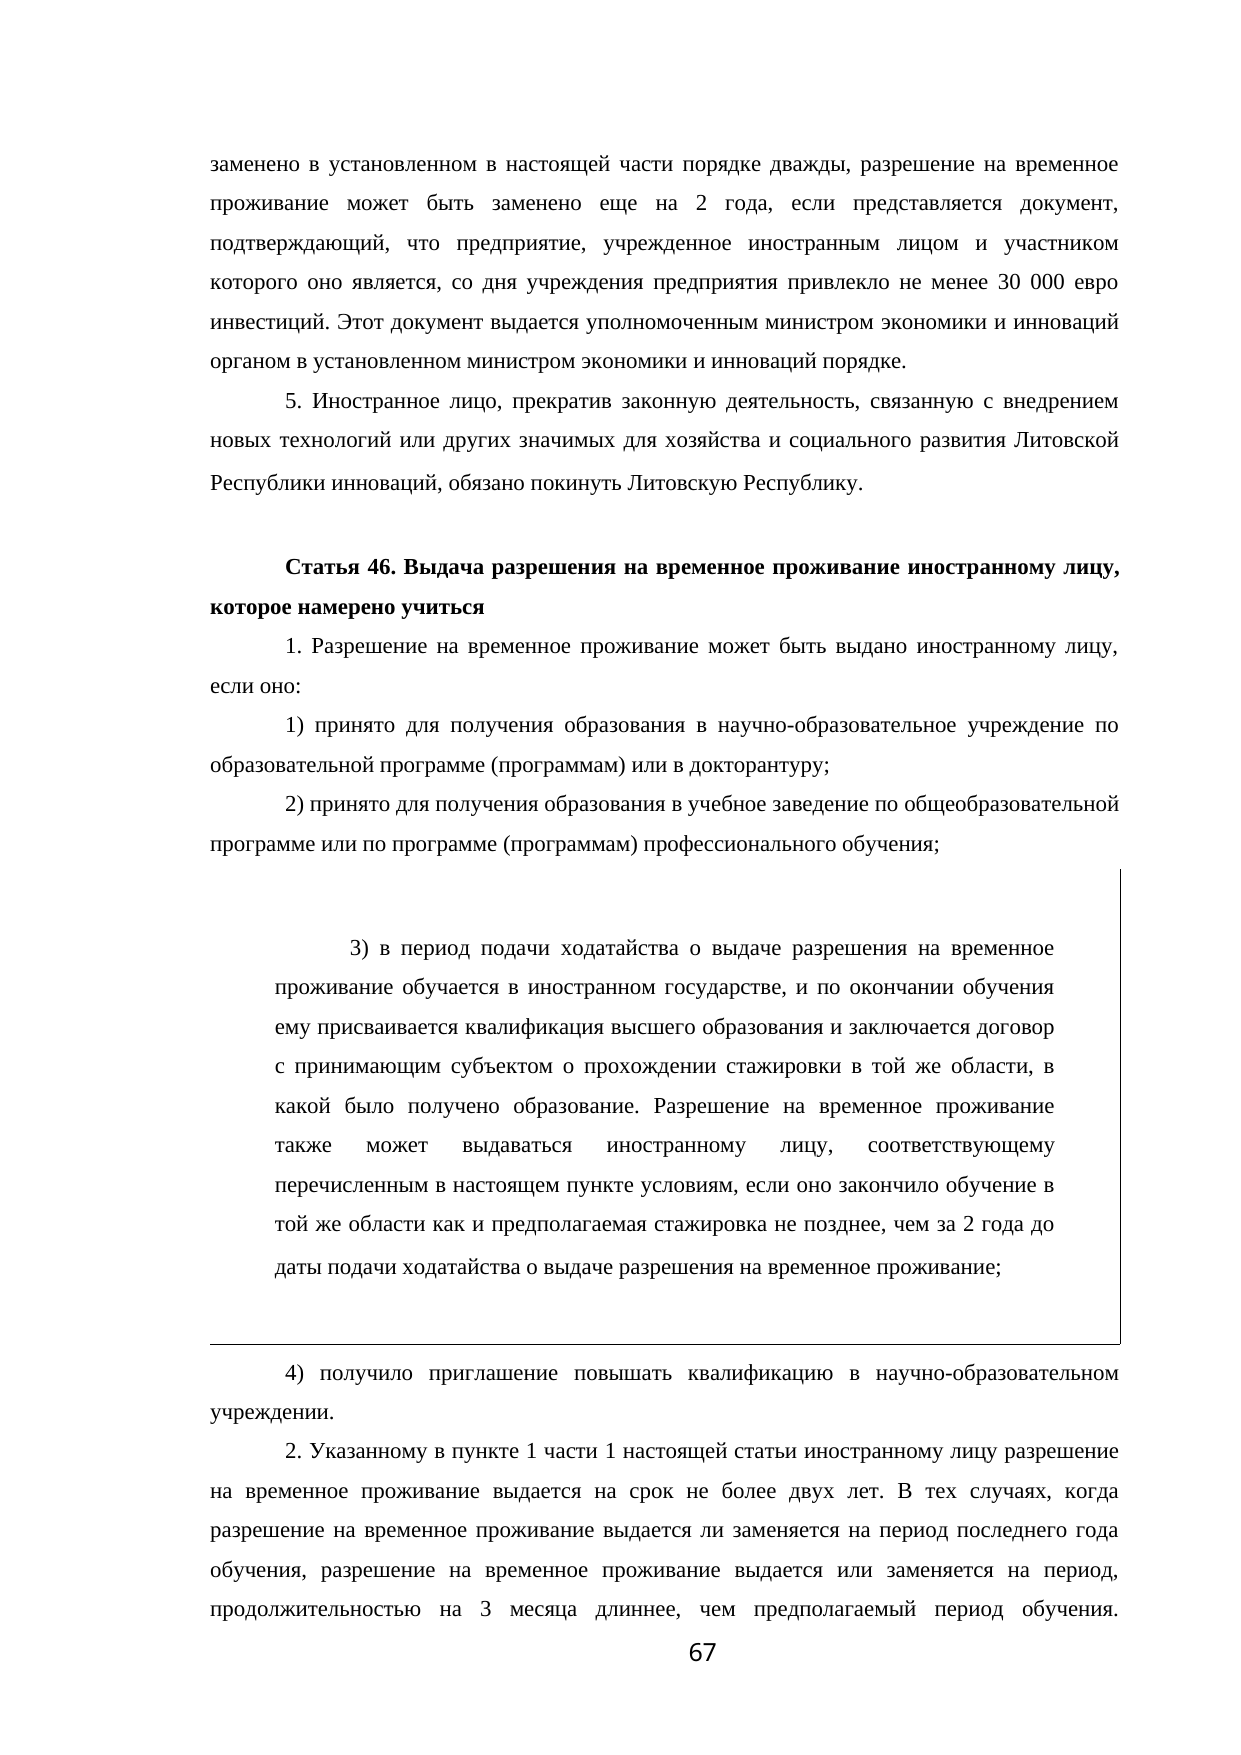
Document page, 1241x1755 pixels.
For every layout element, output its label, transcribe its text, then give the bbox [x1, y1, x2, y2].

text 2) принято для получения образования в учебное заведение по общеобразовательной программе или по программе (программам) профессионального обучения; [210, 790, 1120, 856]
text 3) в период подачи ходатайства о выдаче разрешения на временное проживание обучается в иностранном государстве, и по окончании обучения ему присваивается квалификация высшего образования и заключается договор с принимающим субъектом о прохождении стажировки в той же области, в какой было получено образование. Разрешение на временное проживание также может выдаваться иностранному лицу, соответствующему перечисленным в настоящем пункте условиям, если оно закончило обучение в той же области как и предполагаемая стажировка не позднее, чем за 2 года до даты подачи ходатайства о выдаче разрешения на временное проживание; [210, 869, 1120, 1344]
text 1) принято для получения образования в научно-образовательное учреждение по образовательной программе (программам) или в докторантуру; [210, 711, 1120, 777]
text Статья 46. Выдача разрешения на временное проживание иностранному лицу, которое намерено учиться [210, 553, 1120, 619]
text 5. Иностранное лицо, прекратив законную деятельность, связанную с внедрением новых технологий или других значимых для хозяйства и социального развития Литовской Республики инноваций, обязано покинуть Литовскую Республику. [210, 387, 1120, 496]
text 2. Указанному в пункте 1 части 1 настоящей статьи иностранному лицу разрешение на временное проживание выдается на срок не более двух лет. В тех случаях, когда разрешение на временное проживание выдается ли заменяется на период последнего года обучения, разрешение на временное проживание выдается или заменяется на период, продолжительностью на 3 месяца длиннее, чем предполагаемый период обучения. [210, 1437, 1120, 1622]
text 4) получило приглашение повышать квалификацию в научно-образовательном учреждении. [210, 1358, 1120, 1424]
text 1. Разрешение на временное проживание может быть выдано иностранному лицу, если оно: [210, 632, 1120, 698]
text заменено в установленном в настоящей части порядке дважды, разрешение на временное проживание может быть заменено еще на 2 года, если представляется документ, подтверждающий, что предприятие, учрежденное иностранным лицом и участником которого оно является, со дня учреждения предприятия привлекло не менее 30 000 евро инвестиций. Этот документ выдается уполномоченным министром экономики и инноваций органом в установленном министром экономики и инноваций порядке. [210, 150, 1120, 374]
